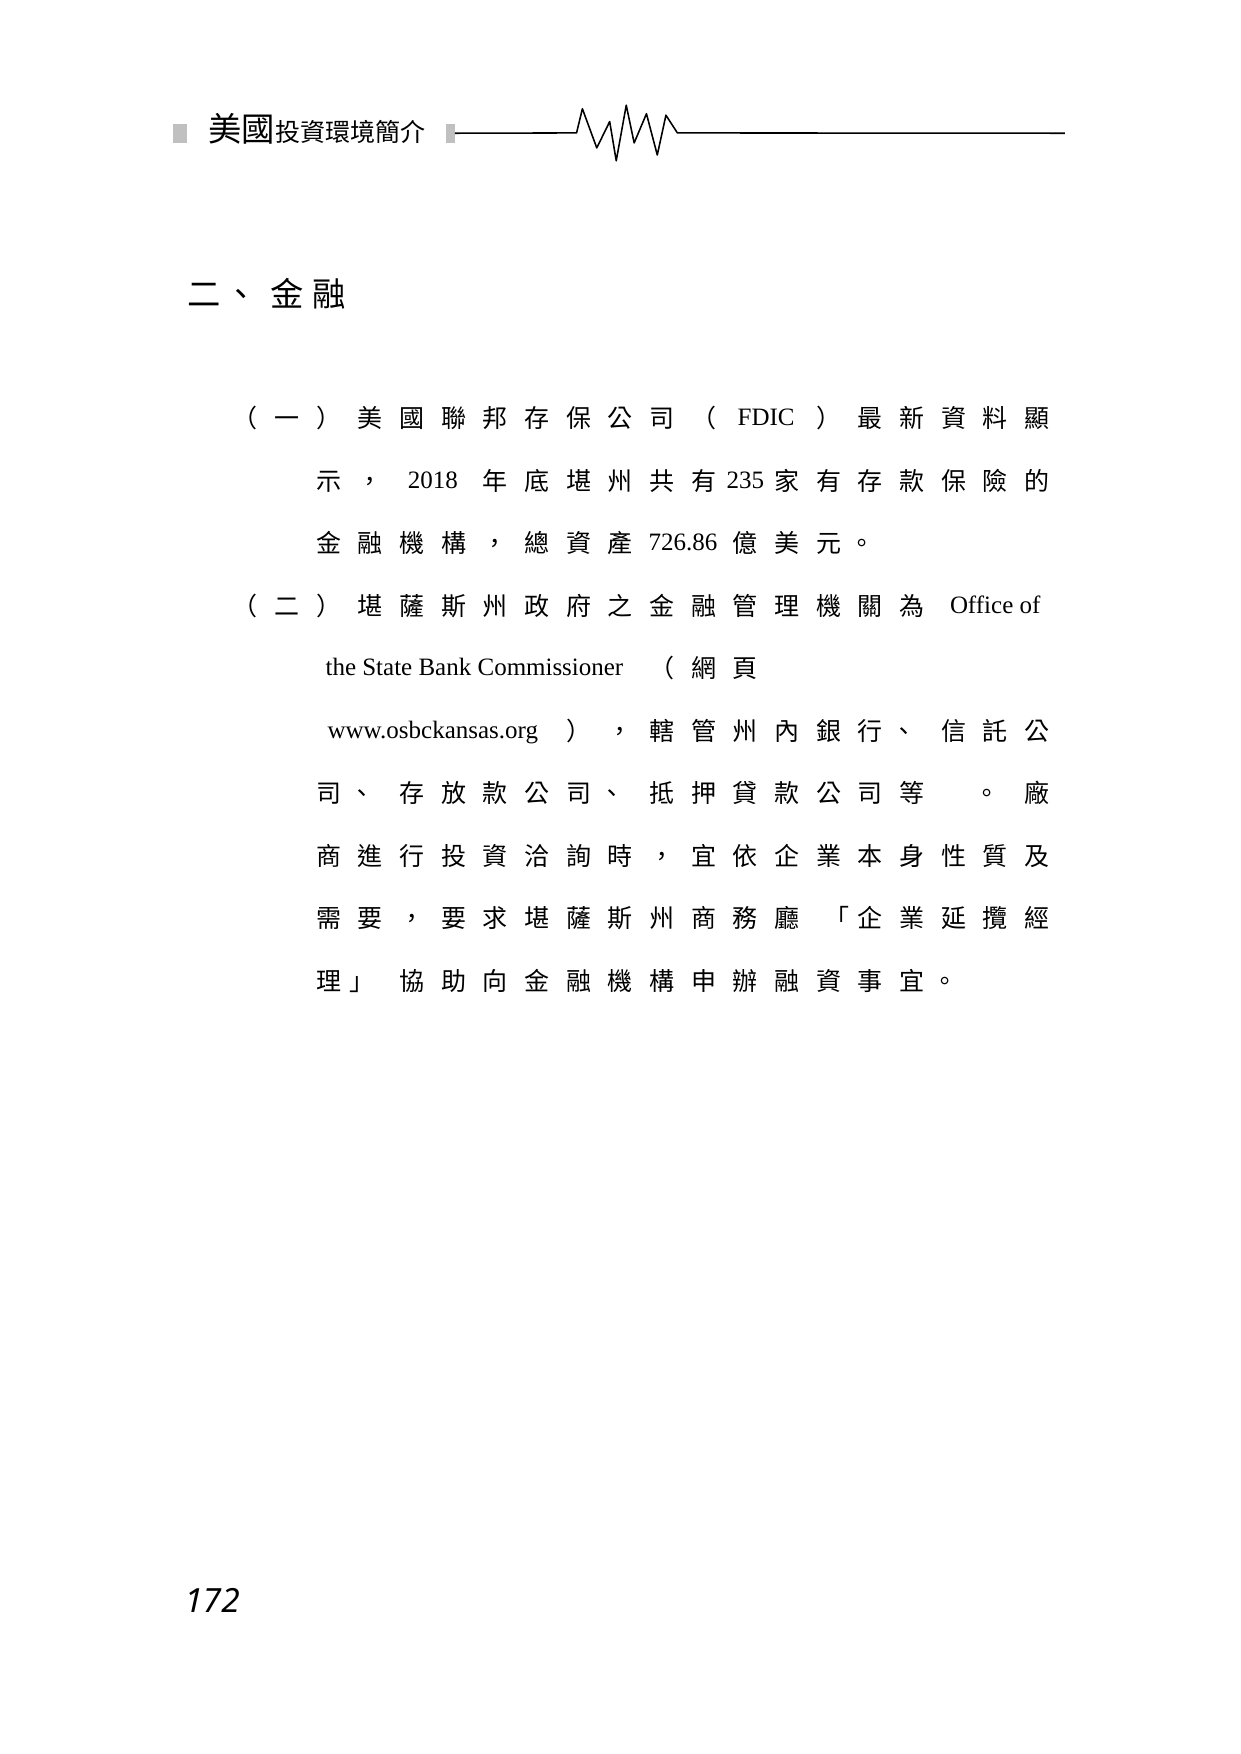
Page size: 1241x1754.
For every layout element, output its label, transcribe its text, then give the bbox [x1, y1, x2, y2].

text （二）堪薩斯州政府之金融管理機關為Office of the State Bank Commissioner（網頁www.osbckansas.org），轄管州內銀行、信託公司、存放款公司、抵押貸款公司等 。廠商進行投資洽詢時，宜依企業本身性質及需要，要求堪薩斯州商務廳「企業延攬經理」協助向金融機構申辦融資事宜。 [207, 563, 1058, 1000]
text （一）美國聯邦存保公司（FDIC）最新資料顯示，2018年底堪州共有235家有存款保險的金融機構，總資產726.86億美元。 [207, 375, 1058, 563]
text 二、金融 [183, 250, 1058, 313]
